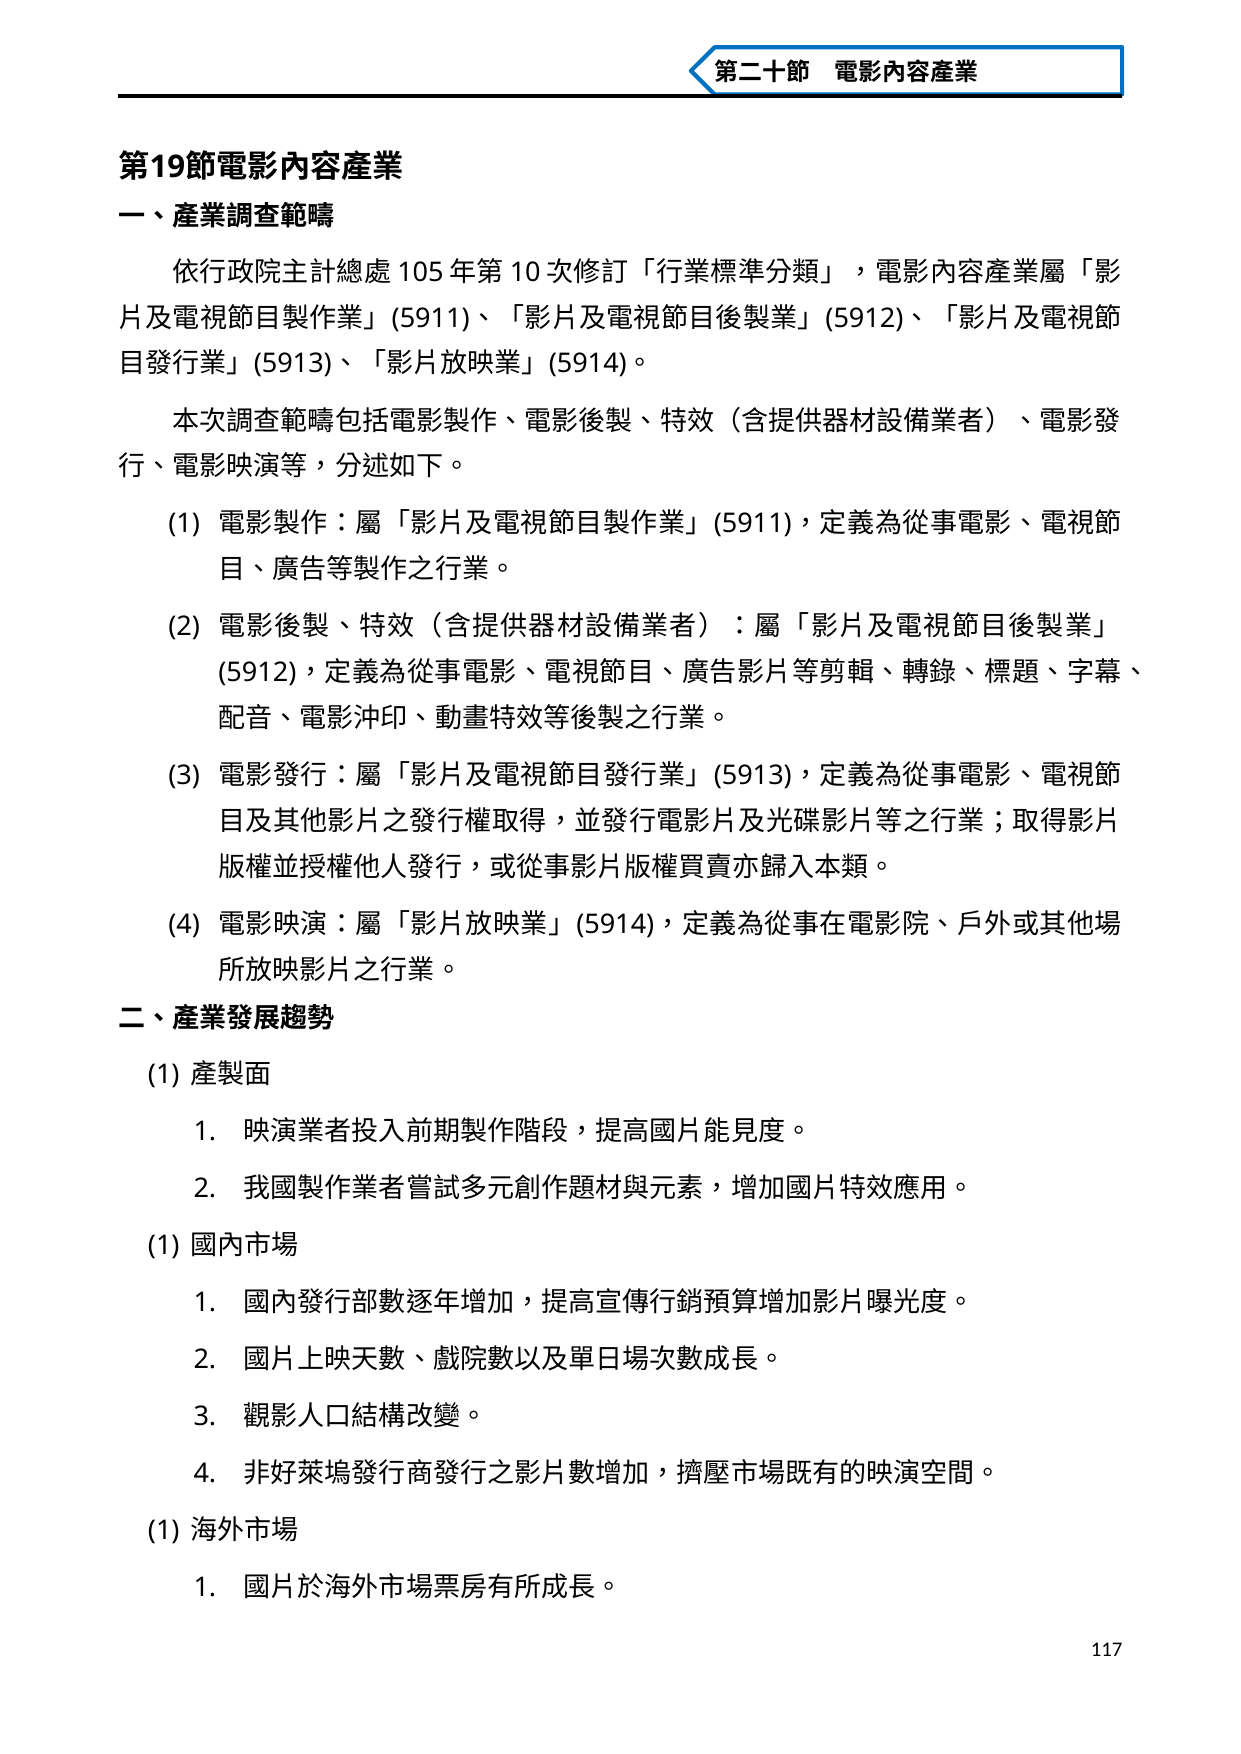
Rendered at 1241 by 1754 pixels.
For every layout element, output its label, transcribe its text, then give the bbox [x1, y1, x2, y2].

list 國片上映天數、戲院數以及單日場次數成長。 [193, 1332, 1122, 1378]
text 依行政院主計總處105年第10次修訂「行業標準分類」，電影內容產業屬「影片及電視節目製作業」(5911)、「影片及電視節目後製業」(5912)、「影片及電視節目發行業」(5913)、「影片放映業」(5914)。 [118, 244, 1122, 382]
list 國內市場 [148, 1218, 1122, 1263]
text 一、產業調查範疇 [118, 194, 1122, 233]
list 國內發行部數逐年增加，提高宣傳行銷預算增加影片曝光度。 [193, 1275, 1122, 1321]
list 國片於海外市場票房有所成長。 [193, 1560, 1122, 1606]
list 產製面 [148, 1046, 1122, 1092]
text 二、產業發展趨勢 [118, 996, 1122, 1035]
list 電影後製、特效（含提供器材設備業者）：屬「影片及電視節目後製業」(5912)，定義為從事電影、電視節目、廣告影片等剪輯、轉錄、標題、字幕、配音、電影沖印、動畫特效等後製之行業。 [168, 599, 1122, 737]
list 我國製作業者嘗試多元創作題材與元素，增加國片特效應用。 [193, 1161, 1122, 1206]
list 觀影人口結構改變。 [193, 1389, 1122, 1435]
list 電影發行：屬「影片及電視節目發行業」(5913)，定義為從事電影、電視節目及其他影片之發行權取得，並發行電影片及光碟影片等之行業；取得影片版權並授權他人發行，或從事影片版權買賣亦歸入本類。 [168, 748, 1122, 885]
list 電影映演：屬「影片放映業」(5914)，定義為從事在電影院、戶外或其他場所放映影片之行業。 [168, 897, 1122, 988]
list 非好萊塢發行商發行之影片數增加，擠壓市場既有的映演空間。 [193, 1446, 1122, 1492]
list 電影製作：屬「影片及電視節目製作業」(5911)，定義為從事電影、電視節目、廣告等製作之行業。 [168, 496, 1122, 588]
subtitle 電影內容產業 [118, 141, 1122, 187]
list 海外市場 [148, 1503, 1122, 1549]
list 映演業者投入前期製作階段，提高國片能見度。 [193, 1103, 1122, 1149]
text 本次調查範疇包括電影製作、電影後製、特效（含提供器材設備業者）、電影發行、電影映演等，分述如下。 [118, 393, 1122, 485]
